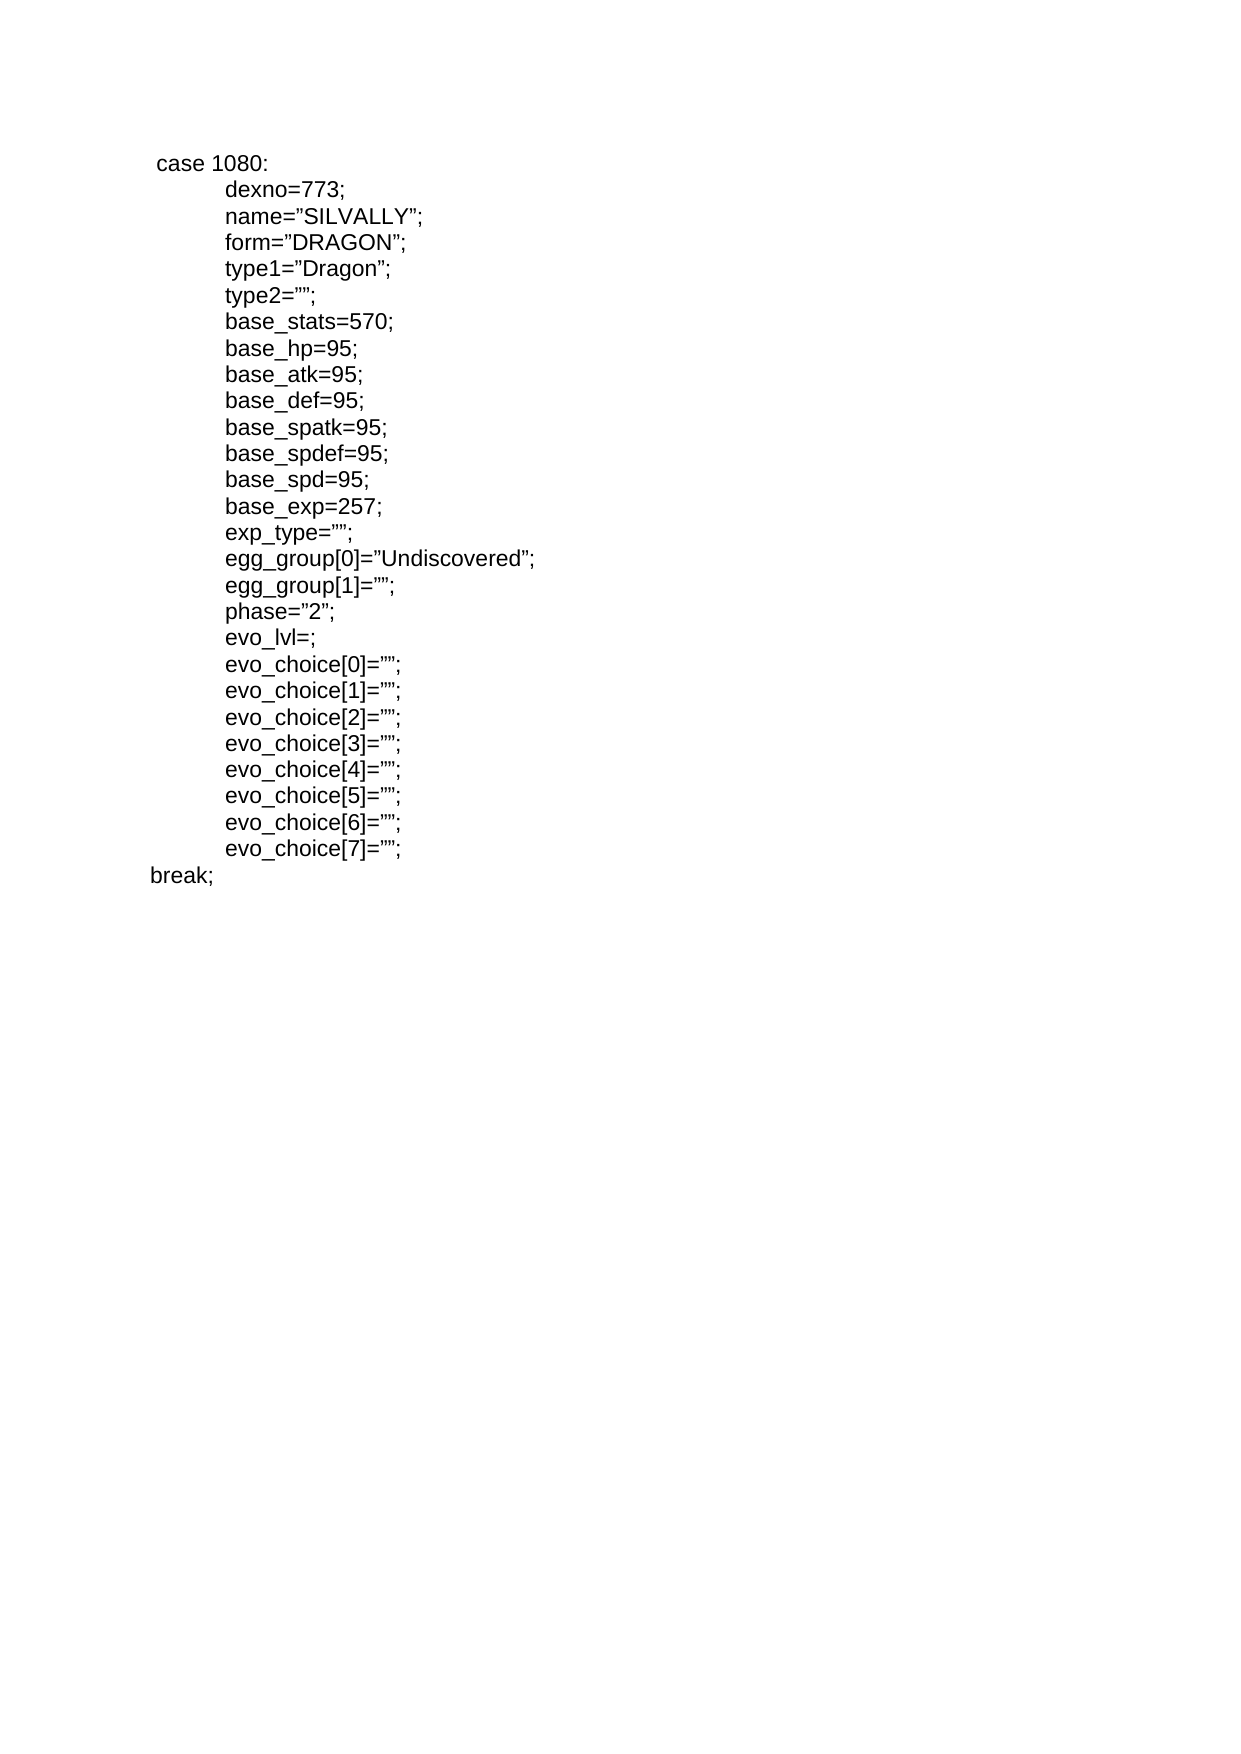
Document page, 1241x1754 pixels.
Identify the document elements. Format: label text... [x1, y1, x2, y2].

text egg_group[0]=”Undiscovered”; [150, 545, 1090, 572]
text base_exp=257; [150, 493, 1090, 519]
text base_hp=95; [150, 334, 1090, 361]
text evo_choice[0]=””; [150, 651, 1090, 677]
text evo_choice[4]=””; [150, 756, 1090, 782]
text base_spd=95; [150, 466, 1090, 493]
text base_stats=570; [150, 308, 1090, 334]
text form=”DRAGON”; [150, 229, 1090, 255]
text phase=”2”; [150, 598, 1090, 624]
text case 1080: [150, 150, 1090, 176]
text evo_choice[6]=””; [150, 809, 1090, 835]
text base_atk=95; [150, 361, 1090, 387]
text egg_group[1]=””; [150, 572, 1090, 598]
text evo_lvl=; [150, 624, 1090, 651]
text evo_choice[5]=””; [150, 782, 1090, 809]
text base_spatk=95; [150, 413, 1090, 440]
text name=”SILVALLY”; [150, 203, 1090, 229]
text dexno=773; [150, 176, 1090, 203]
text exp_type=””; [150, 519, 1090, 545]
text base_def=95; [150, 387, 1090, 413]
text evo_choice[2]=””; [150, 703, 1090, 730]
text evo_choice[7]=””; [150, 835, 1090, 862]
text evo_choice[1]=””; [150, 677, 1090, 703]
text break; [150, 862, 1090, 888]
text evo_choice[3]=””; [150, 730, 1090, 756]
text type2=””; [150, 282, 1090, 308]
text type1=”Dragon”; [150, 255, 1090, 282]
text base_spdef=95; [150, 440, 1090, 466]
